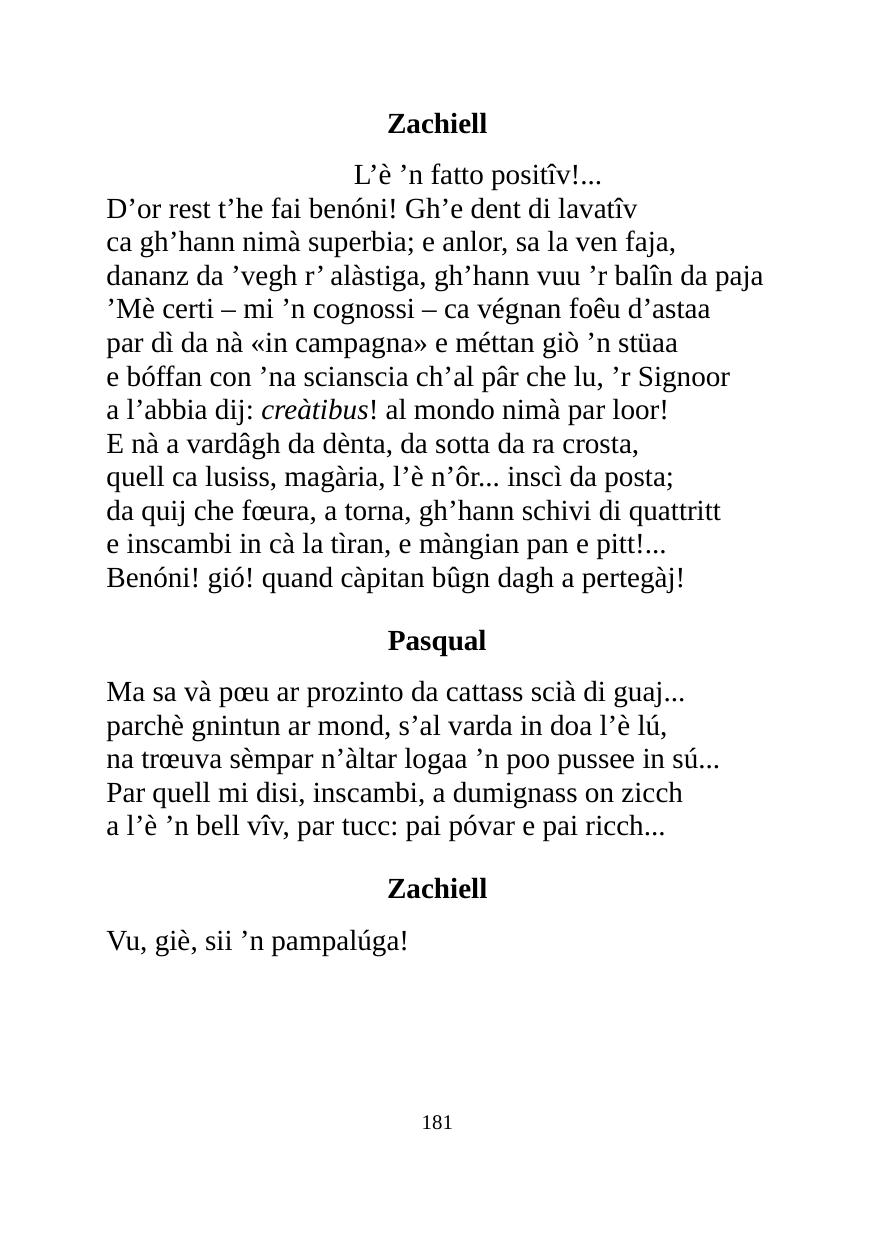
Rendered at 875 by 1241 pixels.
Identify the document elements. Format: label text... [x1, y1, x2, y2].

text parchè gnintun ar mond, s’al varda in doa l’è lú, [106, 708, 768, 741]
text a l’è ’n bell vîv, par tucc: pai póvar e pai ricch... [106, 808, 768, 842]
text e bóffan con ’na scianscia ch’al pâr che lu, ’r Signoor [106, 359, 768, 392]
text Zachiell [106, 871, 768, 905]
text e inscambi in cà la tìran, e màngian pan e pitt!... [106, 526, 768, 560]
text ’Mè certi – mi ’n cognossi – ca végnan foêu d’astaa [106, 292, 768, 325]
text E nà a vardâgh da dènta, da sotta da ra crosta, [106, 426, 768, 459]
text dananz da ’vegh r’ alàstiga, gh’hann vuu ’r balîn da paja [106, 258, 768, 292]
text Benóni! gió! quand càpitan bûgn dagh a pertegàj! [106, 560, 768, 593]
text ca gh’hann nimà superbia; e anlor, sa la ven faja, [106, 224, 768, 258]
text D’or rest t’he fai benóni! Gh’e dent di lavatîv [106, 191, 768, 224]
text a l’abbia dij: creàtibus! al mondo nimà par loor! [106, 392, 768, 426]
text Zachiell [106, 106, 768, 140]
text par dì da nà «in campagna» e méttan giò ’n stüaa [106, 325, 768, 359]
text Vu, giè, sii ’n pampalúga! [106, 923, 768, 956]
text Ma sa và pœu ar prozinto da cattass scià di guaj... [106, 674, 768, 708]
text Pasqual [106, 623, 768, 657]
text na trœuva sèmpar n’àltar logaa ’n poo pussee in sú... [106, 741, 768, 775]
text Par quell mi disi, inscambi, a dumignass on zicch [106, 775, 768, 808]
text L’è ’n fatto positîv!... [106, 157, 768, 191]
text da quij che fœura, a torna, gh’hann schivi di quattritt [106, 493, 768, 526]
text quell ca lusiss, magària, l’è n’ôr... inscì da posta; [106, 459, 768, 493]
